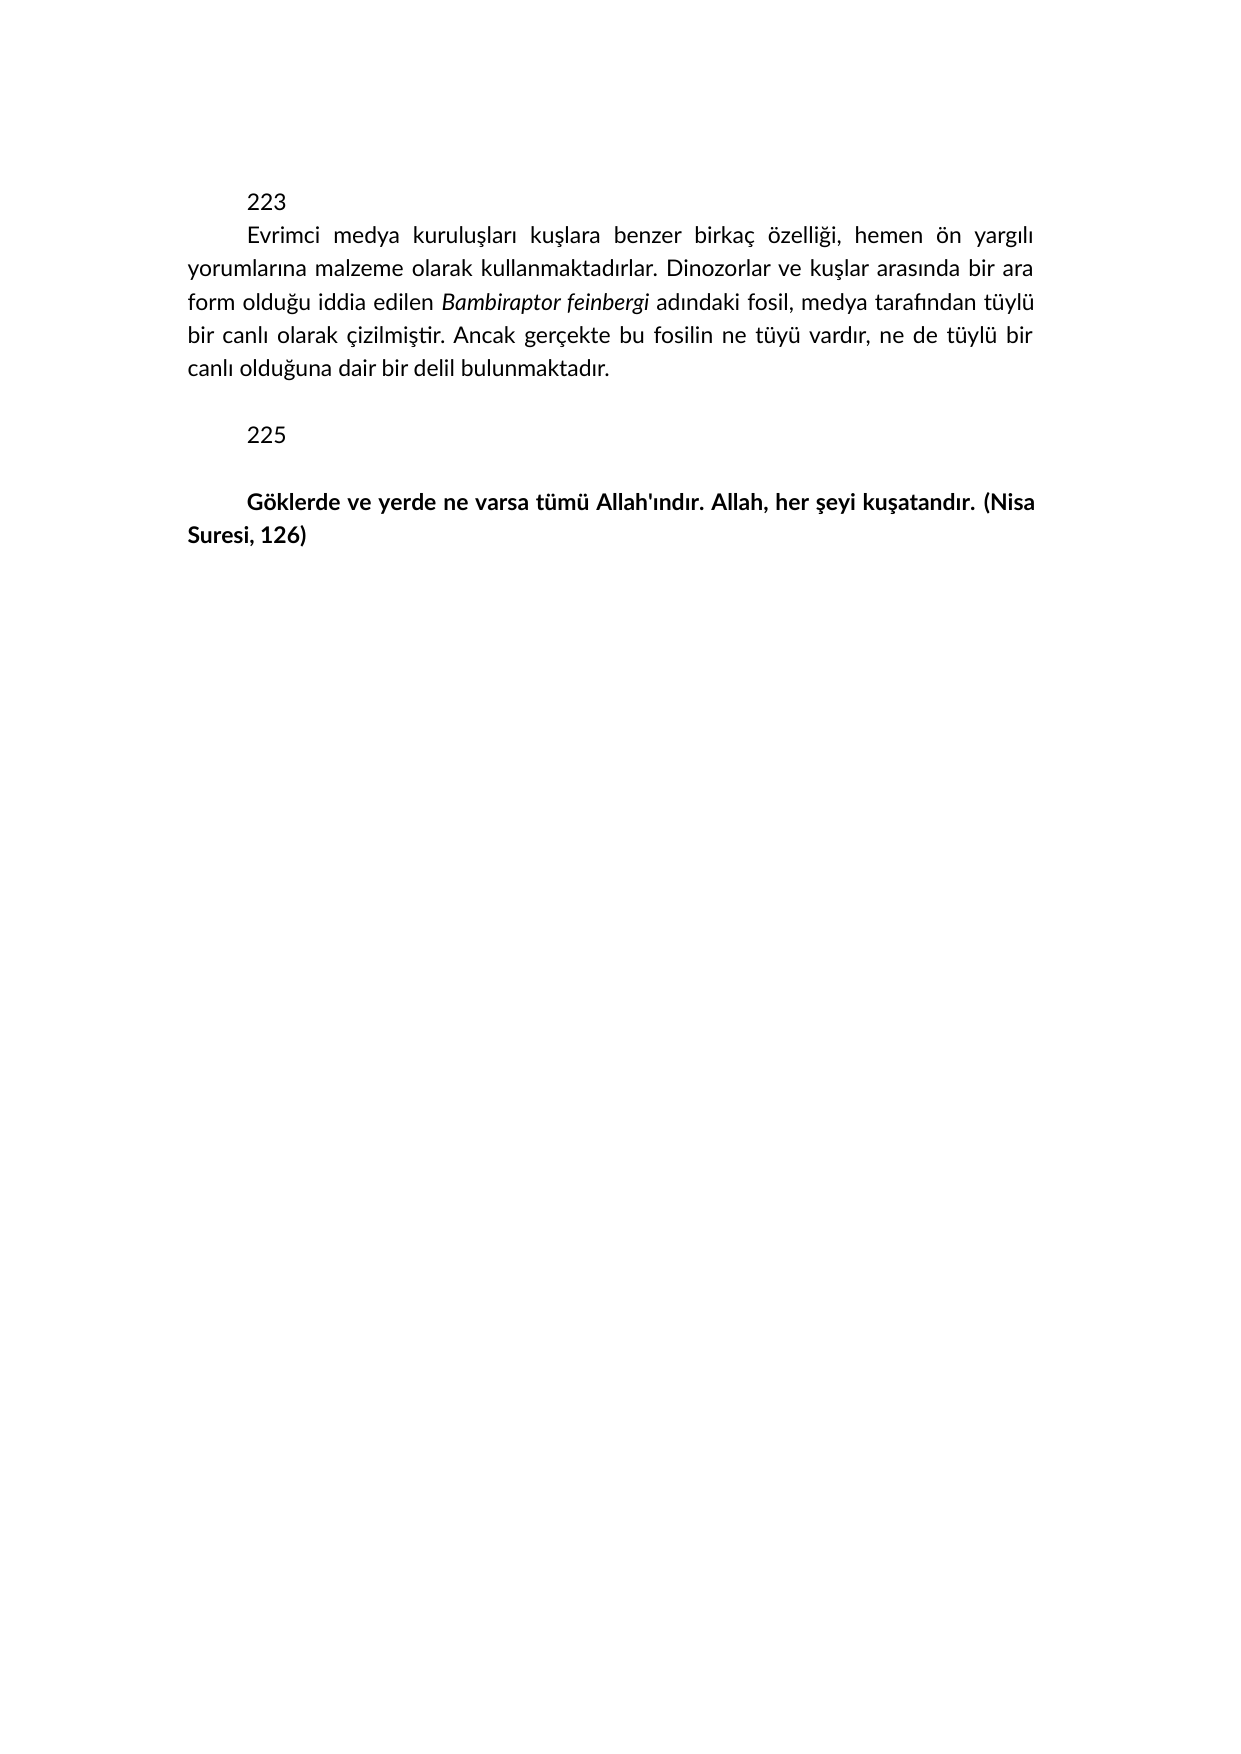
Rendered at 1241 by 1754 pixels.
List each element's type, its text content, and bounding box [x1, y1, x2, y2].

text 225 [187, 417, 1035, 450]
text 223 [187, 183, 1035, 217]
text Göklerde ve yerde ne varsa tümü Allah'ındır. Allah, her şeyi kuşatandır. (Nisa Suresi, 126) [187, 483, 1035, 550]
text Evrimci medya kuruluşları kuşlara benzer birkaç özelliği, hemen ön yargılı yorumlarına malzeme olarak kullanmaktadırlar. Dinozorlar ve kuşlar arasında bir ara form olduğu iddia edilen Bambiraptor feinbergi adındaki fosil, medya tarafından tüylü bir canlı olarak çizilmiştir. Ancak gerçekte bu fosilin ne tüyü vardır, ne de tüylü bir canlı olduğuna dair bir delil bulunmaktadır. [187, 217, 1035, 383]
